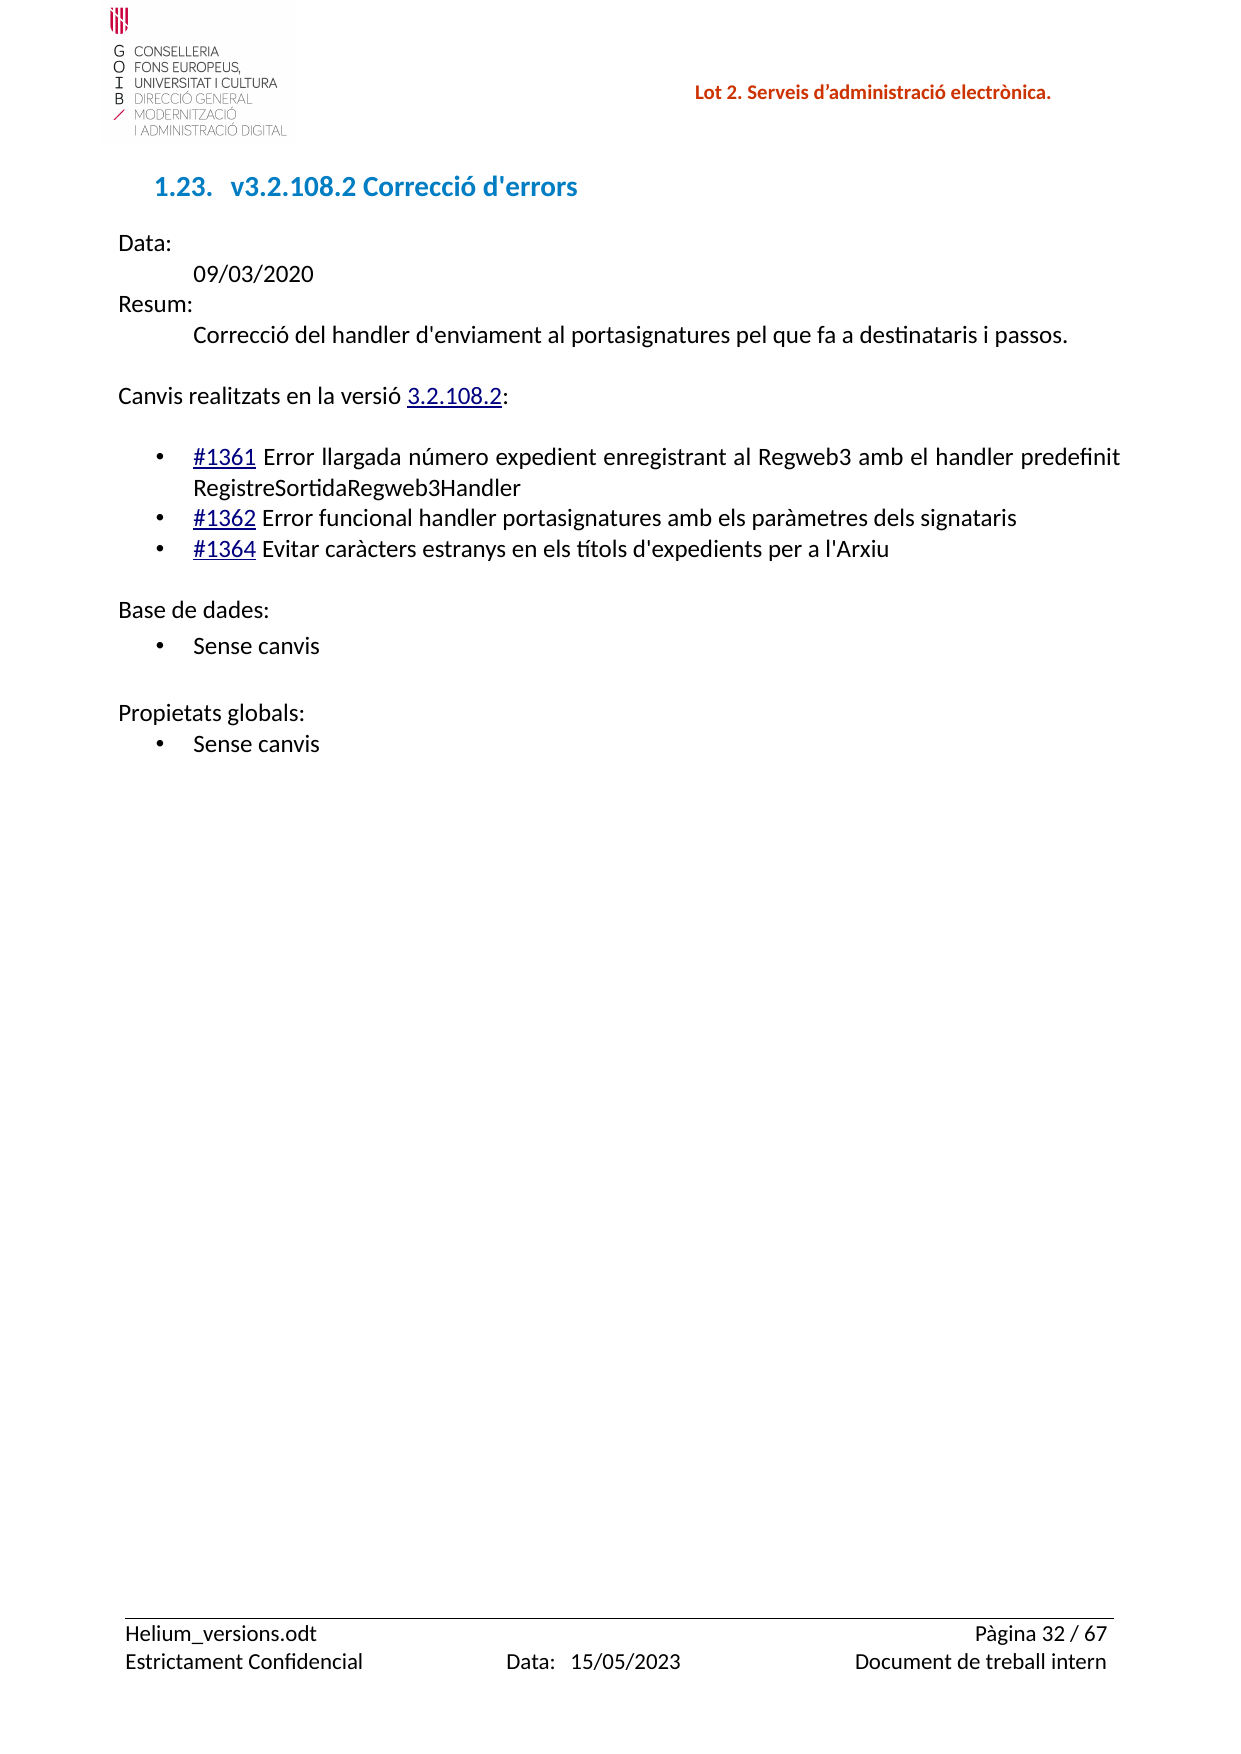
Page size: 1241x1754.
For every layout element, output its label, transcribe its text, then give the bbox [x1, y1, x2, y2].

text Resum: [118, 289, 1122, 319]
text Correcció del handler d'enviament al portasignatures pel que fa a destinataris i passos. [118, 319, 1122, 350]
list #1364 Evitar caràcters estranys en els títols d'expedients per a l'Arxiu [156, 533, 1122, 563]
text Data: [118, 228, 1122, 258]
text Canvis realitzats en la versió 3.2.108.2: [118, 380, 1122, 411]
picture [100, 0, 297, 144]
subtitle v3.2.108.2 Correcció d'errors [153, 168, 1122, 204]
text Base de dades: [118, 594, 1122, 624]
list Sense canvis [156, 728, 1122, 758]
text Propietats globals: [118, 697, 1122, 728]
list #1361 Error llargada número expedient enregistrant al Regweb3 amb el handler predefinit RegistreSortidaRegweb3Handler [156, 441, 1122, 502]
list #1362 Error funcional handler portasignatures amb els paràmetres dels signataris [156, 502, 1122, 533]
list Sense canvis [156, 630, 1122, 661]
text 09/03/2020 [118, 258, 1122, 289]
